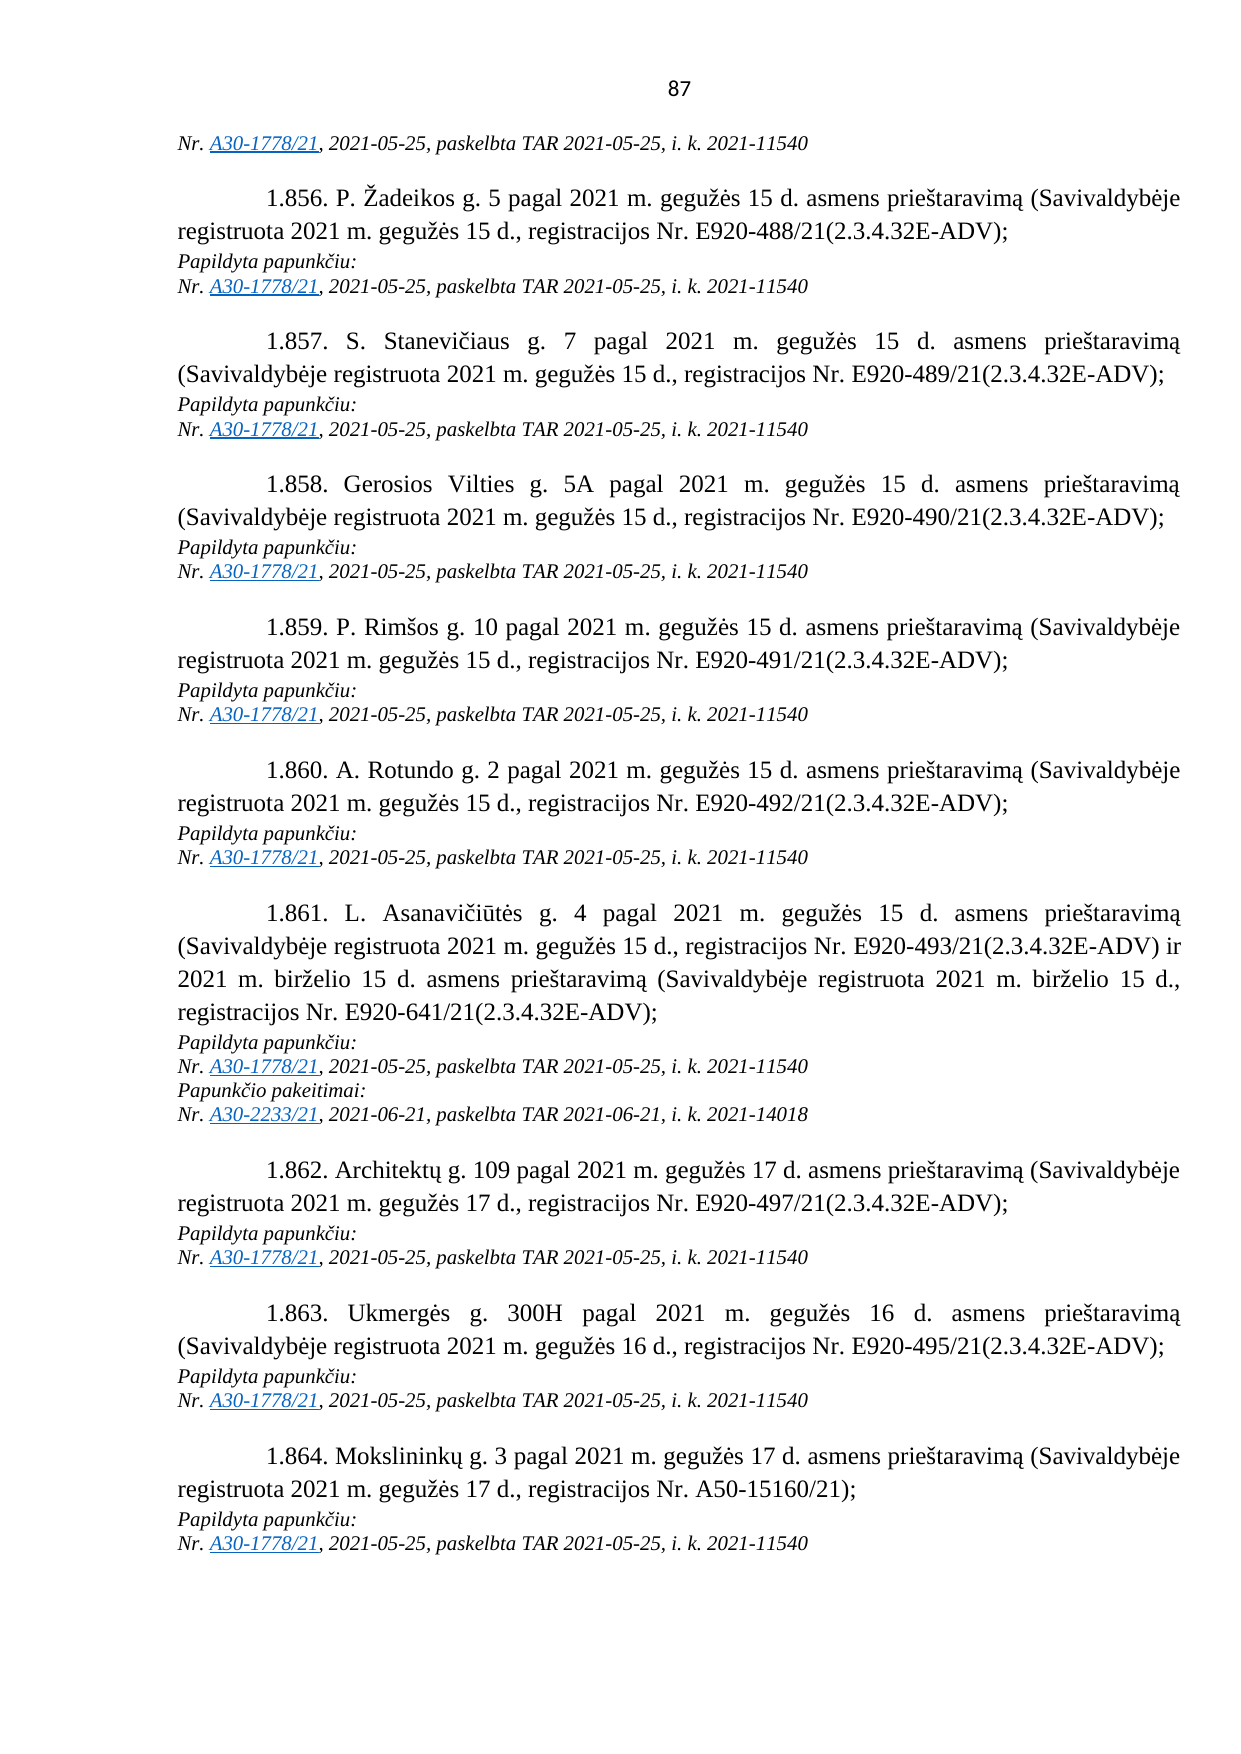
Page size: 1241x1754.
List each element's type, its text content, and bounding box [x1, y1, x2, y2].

text Papildyta papunkčiu: [177, 1221, 1181, 1245]
text Papildyta papunkčiu: [177, 249, 1181, 273]
text 1.858. Gerosios Vilties g. 5A pagal 2021 m. gegužės 15 d. asmens prieštaravimą (Savivaldybėje registruota 2021 m. gegužės 15 d., registracijos Nr. E920-490/21(2.3.4.32E-ADV); [177, 469, 1181, 531]
text Nr. A30-2233/21, 2021-06-21, paskelbta TAR 2021-06-21, i. k. 2021-14018 [177, 1102, 1181, 1126]
text 1.864. Mokslininkų g. 3 pagal 2021 m. gegužės 17 d. asmens prieštaravimą (Savivaldybėje registruota 2021 m. gegužės 17 d., registracijos Nr. A50-15160/21); [177, 1441, 1181, 1503]
text 1.862. Architektų g. 109 pagal 2021 m. gegužės 17 d. asmens prieštaravimą (Savivaldybėje registruota 2021 m. gegužės 17 d., registracijos Nr. E920-497/21(2.3.4.32E-ADV); [177, 1155, 1181, 1217]
text Nr. A30-1778/21, 2021-05-25, paskelbta TAR 2021-05-25, i. k. 2021-11540 [177, 273, 1181, 298]
text 1.861. L. Asanavičiūtės g. 4 pagal 2021 m. gegužės 15 d. asmens prieštaravimą (Savivaldybėje registruota 2021 m. gegužės 15 d., registracijos Nr. E920-493/21(2.3.4.32E-ADV) ir 2021 m. birželio 15 d. asmens prieštaravimą (Savivaldybėje registruota 2021 m. birželio 15 d., registracijos Nr. E920-641/21(2.3.4.32E-ADV); [177, 898, 1181, 1026]
text Papildyta papunkčiu: [177, 1507, 1181, 1531]
text Papildyta papunkčiu: [177, 1364, 1181, 1388]
text Nr. A30-1778/21, 2021-05-25, paskelbta TAR 2021-05-25, i. k. 2021-11540 [177, 559, 1181, 583]
text 1.859. P. Rimšos g. 10 pagal 2021 m. gegužės 15 d. asmens prieštaravimą (Savivaldybėje registruota 2021 m. gegužės 15 d., registracijos Nr. E920-491/21(2.3.4.32E-ADV); [177, 612, 1181, 674]
text 1.863. Ukmergės g. 300H pagal 2021 m. gegužės 16 d. asmens prieštaravimą (Savivaldybėje registruota 2021 m. gegužės 16 d., registracijos Nr. E920-495/21(2.3.4.32E-ADV); [177, 1298, 1181, 1360]
text Papildyta papunkčiu: [177, 1030, 1181, 1054]
text Papildyta papunkčiu: [177, 535, 1181, 559]
text Nr. A30-1778/21, 2021-05-25, paskelbta TAR 2021-05-25, i. k. 2021-11540 [177, 416, 1181, 441]
text Papildyta papunkčiu: [177, 821, 1181, 845]
text Papildyta papunkčiu: [177, 392, 1181, 416]
text Papunkčio pakeitimai: [177, 1078, 1181, 1102]
text Papildyta papunkčiu: [177, 678, 1181, 702]
text Nr. A30-1778/21, 2021-05-25, paskelbta TAR 2021-05-25, i. k. 2021-11540 [177, 845, 1181, 869]
text Nr. A30-1778/21, 2021-05-25, paskelbta TAR 2021-05-25, i. k. 2021-11540 [177, 1388, 1181, 1412]
text Nr. A30-1778/21, 2021-05-25, paskelbta TAR 2021-05-25, i. k. 2021-11540 [177, 1245, 1181, 1269]
text Nr. A30-1778/21, 2021-05-25, paskelbta TAR 2021-05-25, i. k. 2021-11540 [177, 702, 1181, 726]
text Nr. A30-1778/21, 2021-05-25, paskelbta TAR 2021-05-25, i. k. 2021-11540 [177, 1054, 1181, 1078]
text 1.857. S. Stanevičiaus g. 7 pagal 2021 m. gegužės 15 d. asmens prieštaravimą (Savivaldybėje registruota 2021 m. gegužės 15 d., registracijos Nr. E920-489/21(2.3.4.32E-ADV); [177, 326, 1181, 388]
text Nr. A30-1778/21, 2021-05-25, paskelbta TAR 2021-05-25, i. k. 2021-11540 [177, 131, 1181, 155]
text 1.860. A. Rotundo g. 2 pagal 2021 m. gegužės 15 d. asmens prieštaravimą (Savivaldybėje registruota 2021 m. gegužės 15 d., registracijos Nr. E920-492/21(2.3.4.32E-ADV); [177, 755, 1181, 817]
text Nr. A30-1778/21, 2021-05-25, paskelbta TAR 2021-05-25, i. k. 2021-11540 [177, 1531, 1181, 1555]
text 1.856. P. Žadeikos g. 5 pagal 2021 m. gegužės 15 d. asmens prieštaravimą (Savivaldybėje registruota 2021 m. gegužės 15 d., registracijos Nr. E920-488/21(2.3.4.32E-ADV); [177, 183, 1181, 245]
